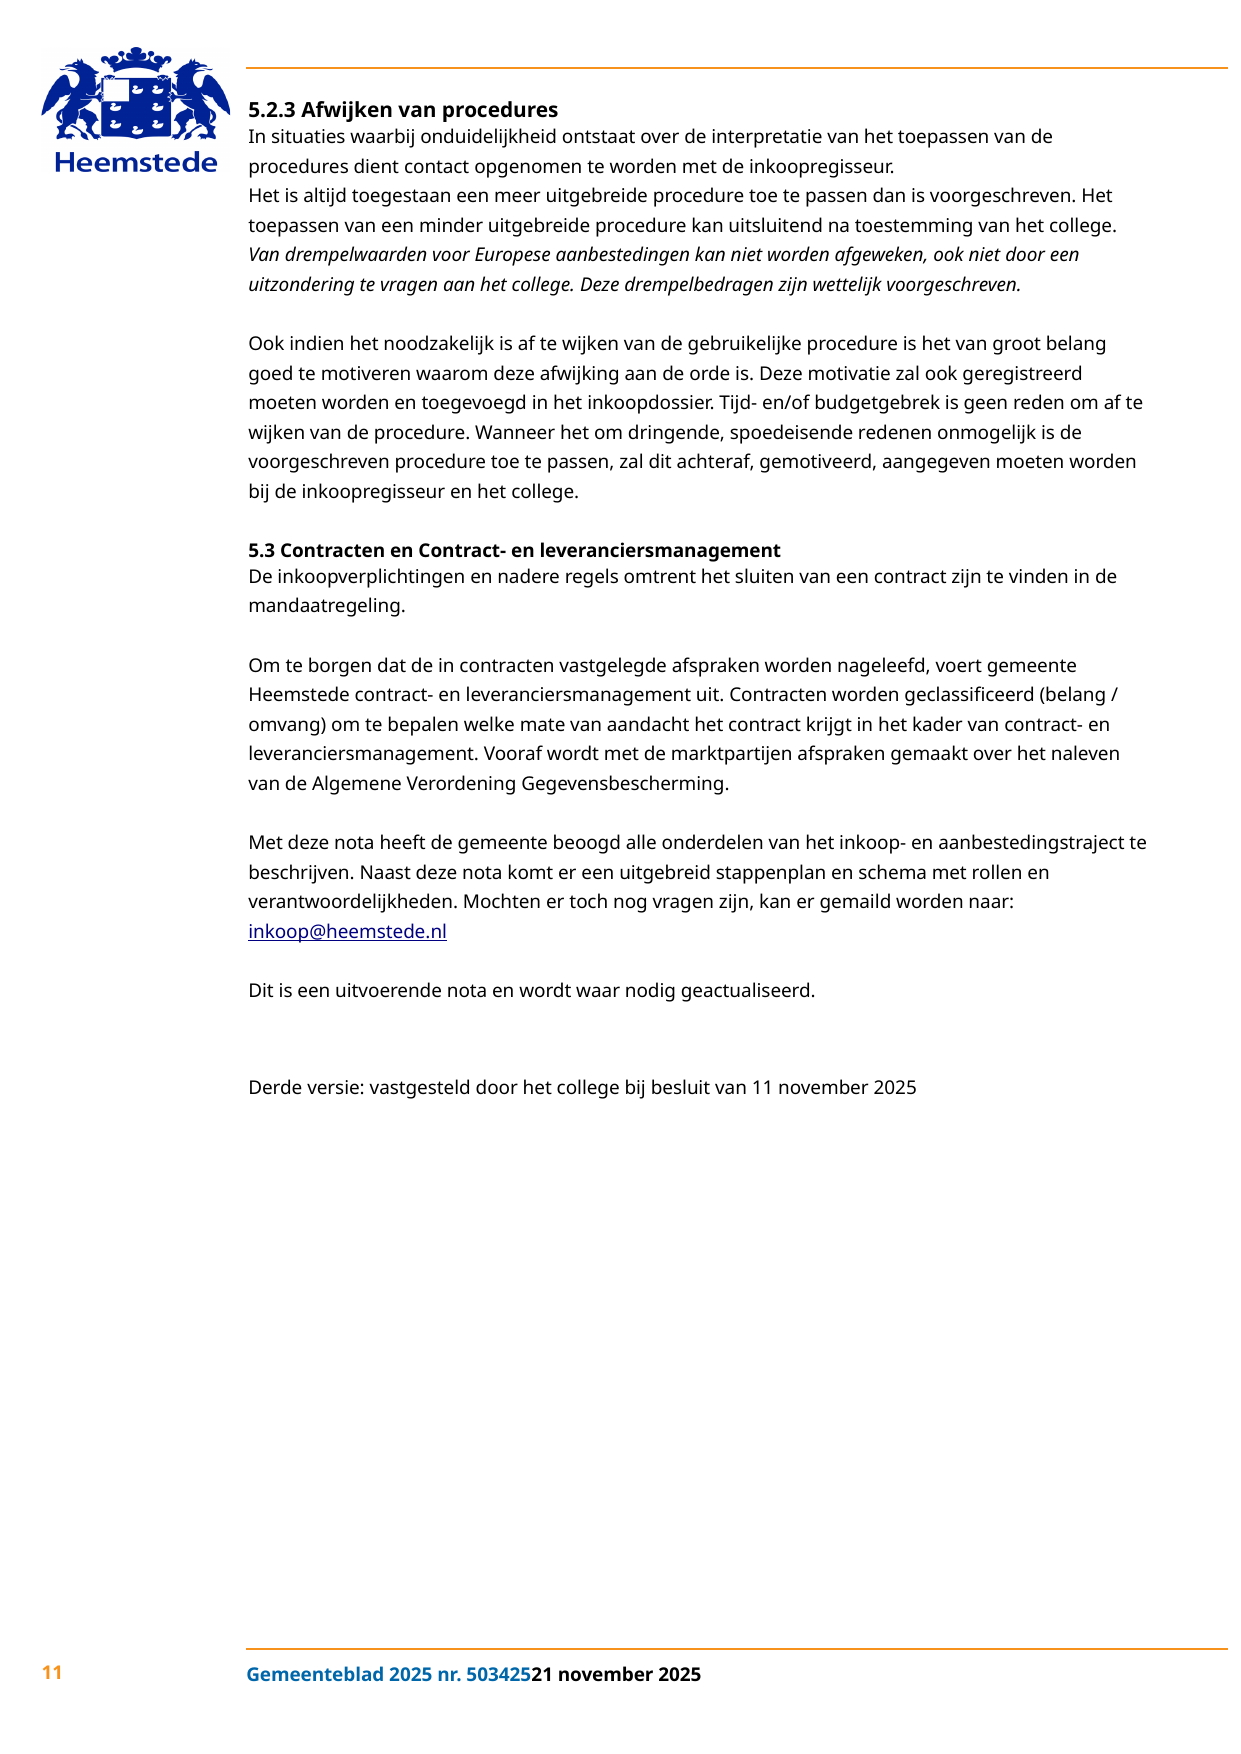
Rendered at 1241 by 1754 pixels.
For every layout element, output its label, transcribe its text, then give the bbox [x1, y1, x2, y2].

text De inkoopverplichtingen en nadere regels omtrent het sluiten van een contract zijn te vinden in de mandaatregeling. [248, 563, 1152, 618]
text 5.3 Contracten en Contract- en leveranciersmanagement [248, 537, 1152, 563]
text Het is altijd toegestaan een meer uitgebreide procedure toe te passen dan is voorgeschreven. Het toepassen van een minder uitgebreide procedure kan uitsluitend na toestemming van het college. [248, 182, 1152, 238]
text Dit is een uitvoerende nota en wordt waar nodig geactualiseerd. [248, 977, 1152, 1003]
text Met deze nota heeft de gemeente beoogd alle onderdelen van het inkoop- en aanbestedingstraject te beschrijven. Naast deze nota komt er een uitgebreid stappenplan en schema met rollen en verantwoordelijkheden. Mochten er toch nog vragen zijn, kan er gemaild worden naar: inkoop@heemstede.nl [248, 829, 1152, 944]
text In situaties waarbij onduidelijkheid ontstaat over de interpretatie van het toepassen van de procedures dient contact opgenomen te worden met de inkoopregisseur. [248, 123, 1152, 178]
text Om te borgen dat de in contracten vastgelegde afspraken worden nageleefd, voert gemeente Heemstede contract- en leveranciersmanagement uit. Contracten worden geclassificeerd (belang / omvang) om te bepalen welke mate van aandacht het contract krijgt in het kader van contract- en leveranciersmanagement. Vooraf wordt met de marktpartijen afspraken gemaakt over het naleven van de Algemene Verordening Gegevensbescherming. [248, 652, 1152, 796]
text Ook indien het noodzakelijk is af te wijken van de gebruikelijke procedure is het van groot belang goed te motiveren waarom deze afwijking aan de orde is. Deze motivatie zal ook geregistreerd moeten worden en toegevoegd in het inkoopdossier. Tijd- en/of budgetgebrek is geen reden om af te wijken van de procedure. Wanneer het om dringende, spoedeisende redenen onmogelijk is de voorgeschreven procedure toe te passen, zal dit achteraf, gemotiveerd, aangegeven moeten worden bij de inkoopregisseur en het college. [248, 330, 1152, 504]
text Van drempelwaarden voor Europese aanbestedingen kan niet worden afgeweken, ook niet door een uitzondering te vragen aan het college. Deze drempelbedragen zijn wettelijk voorgeschreven. [248, 242, 1152, 297]
text 5.2.3 Afwijken van procedures [248, 95, 1152, 123]
text Derde versie: vastgesteld door het college bij besluit van 11 november 2025 [248, 1074, 1152, 1100]
picture [41, 47, 231, 172]
